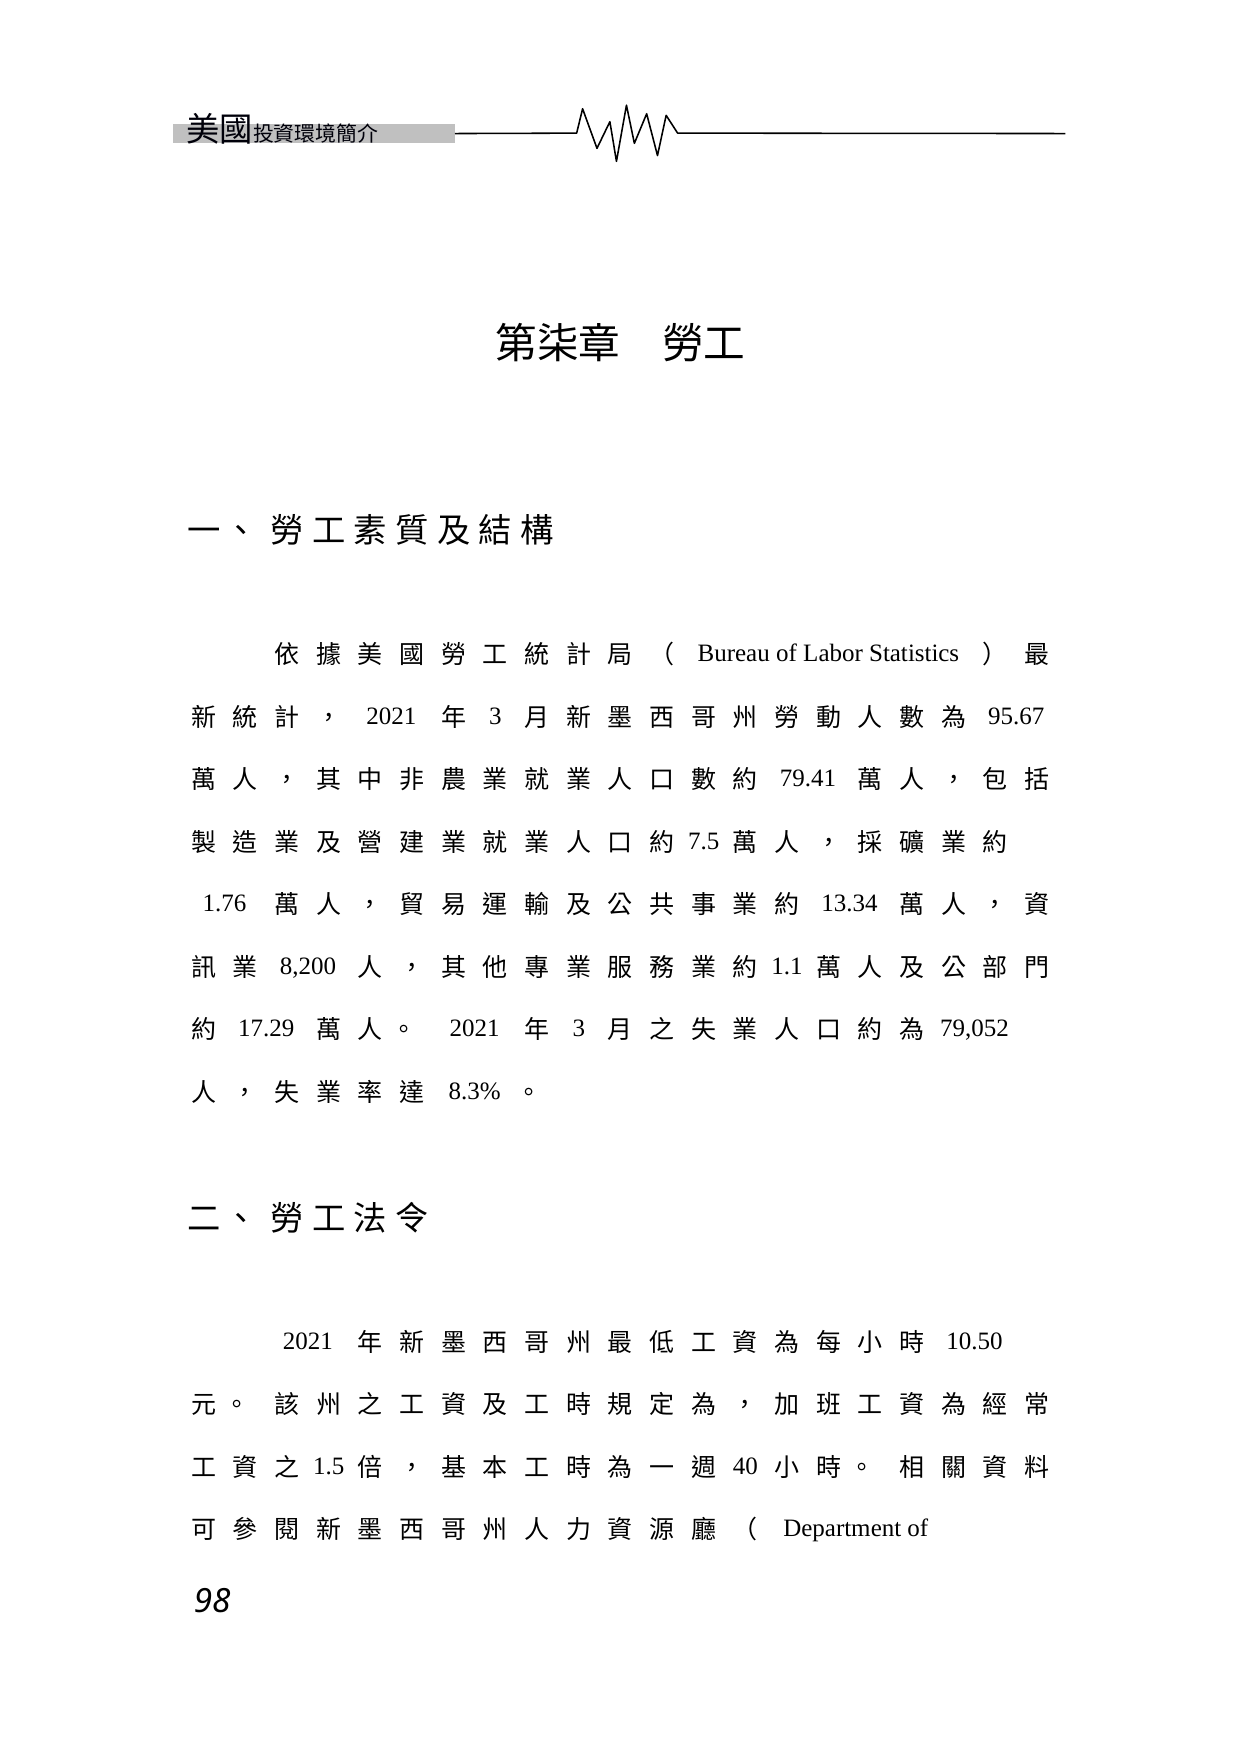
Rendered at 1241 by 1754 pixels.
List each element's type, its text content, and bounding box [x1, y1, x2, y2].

text 一、勞工素質及結構 [183, 486, 1058, 549]
text 2021年新墨西哥州最低工資為每小時10.50元。該州之工資及工時規定為，加班工資為經常工資之1.5倍，基本工時為一週40小時。相關資料可參閱新墨西哥州人力資源廳（Department of [183, 1299, 1058, 1549]
text 第柒章 勞工 [183, 299, 1058, 361]
text 二、勞工法令 [183, 1174, 1058, 1236]
text 依據美國勞工統計局（Bureau of Labor Statistics）最新統計，2021年3月新墨西哥州勞動人數為95.67萬人，其中非農業就業人口數約79.41萬人，包括製造業及營建業就業人口約7.5萬人，採礦業約1.76萬人，貿易運輸及公共事業約13.34萬人，資訊業8,200人，其他專業服務業約1.1萬人及公部門約17.29萬人。2021年3月之失業人口約為79,052人，失業率達8.3%。 [183, 611, 1058, 1111]
